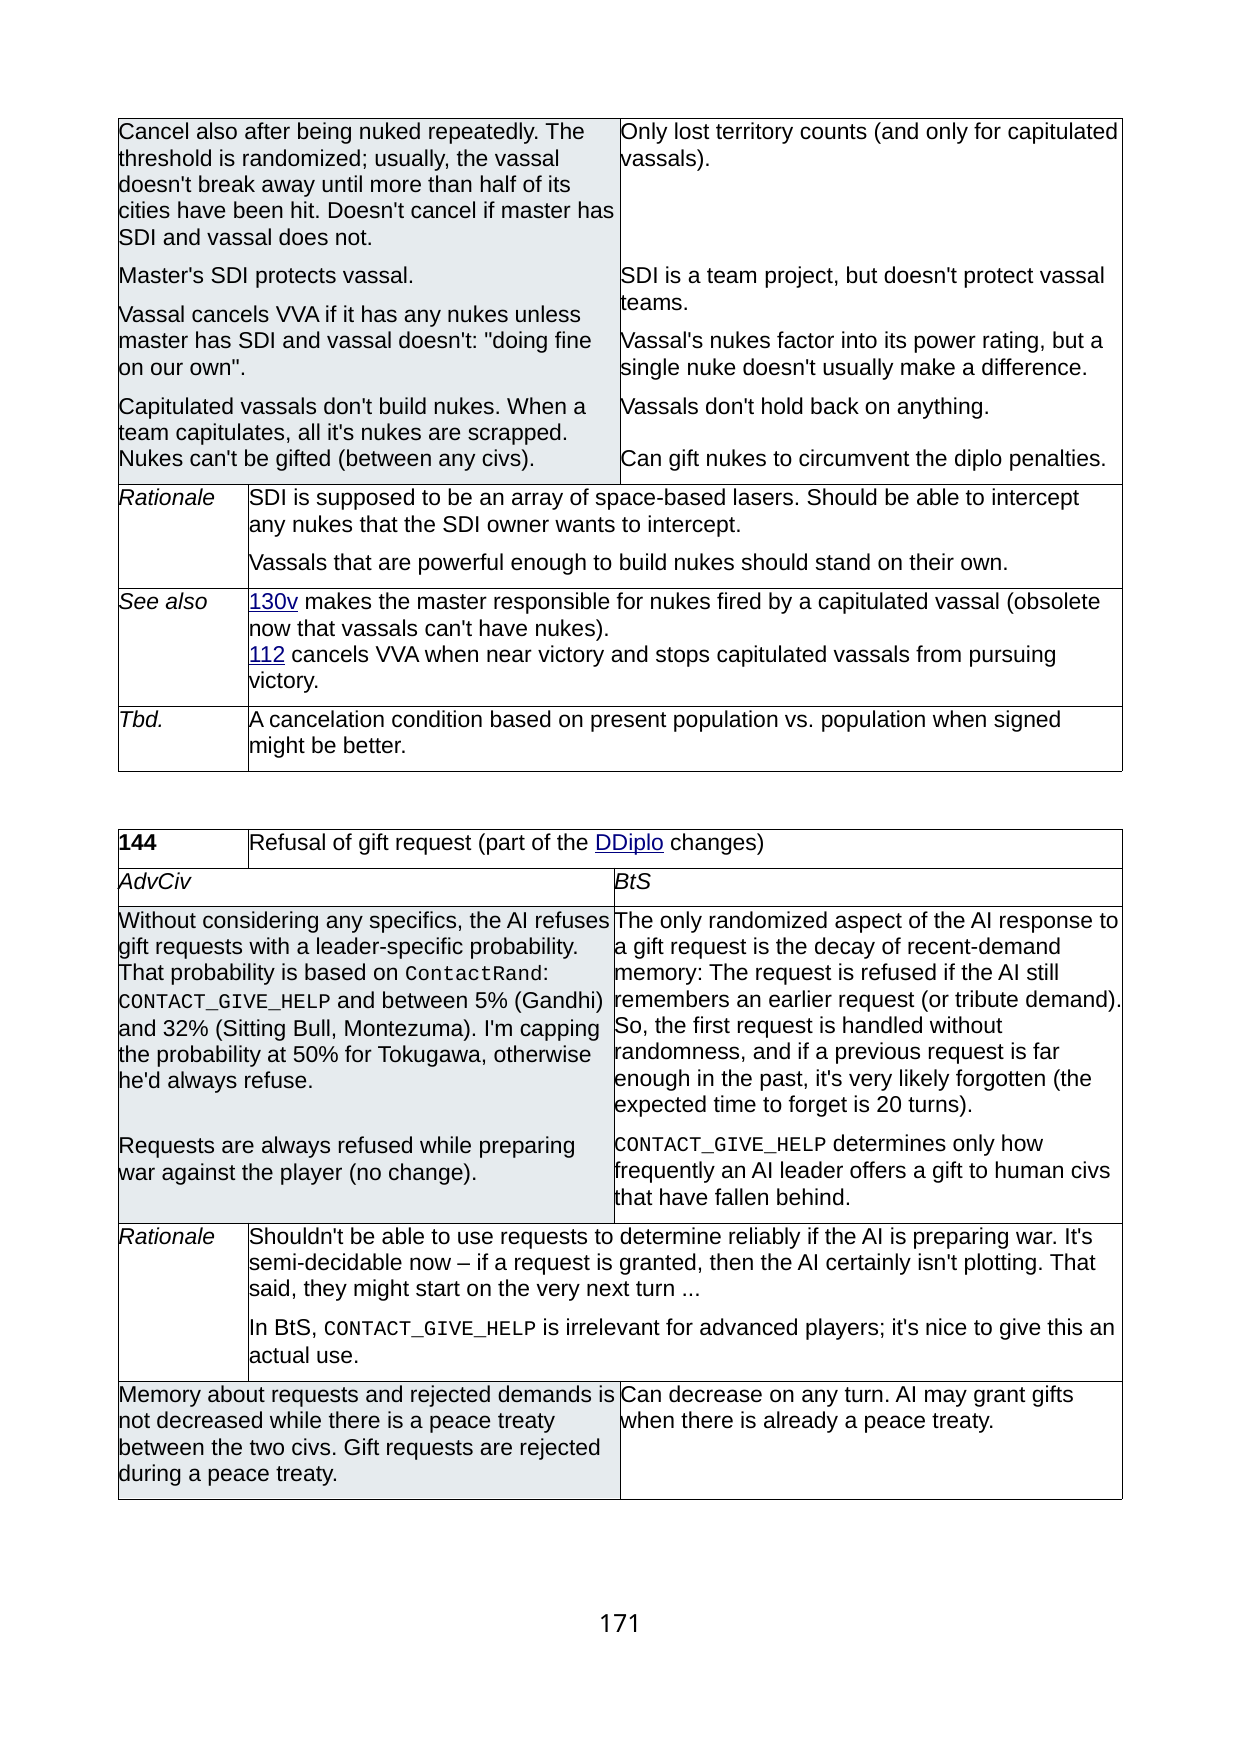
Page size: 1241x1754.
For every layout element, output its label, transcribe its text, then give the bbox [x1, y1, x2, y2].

table_cell See also [119, 589, 248, 706]
table_cell A cancelation condition based on present population vs. population when signed might be better. [249, 707, 1122, 771]
table_cell Can decrease on any turn. AI may grant gifts when there is already a peace treaty. [621, 1382, 1122, 1498]
table_cell Rationale [119, 485, 248, 588]
table_cell Rationale [119, 1224, 248, 1381]
table_cell Only lost territory counts (and only for capitulated vassals). SDI is a team project, but doesn't protect vassal teams. Vassal's nukes factor into its power rating, but a single nuke doesn't usually make a difference. Vassals don't hold back on anything. Can gift nukes to circumvent the diplo penalties. [621, 119, 1122, 484]
table_cell AdvCiv [119, 869, 614, 906]
table_header 144 [119, 830, 248, 868]
table_cell 130v makes the master responsible for nukes fired by a capitulated vassal (obsolete now that vassals can't have nukes). 112 cancels VVA when near victory and stops capitulated vassals from pursuing victory. [249, 589, 1122, 706]
table_cell Shouldn't be able to use requests to determine reliably if the AI is preparing war. It's semi-decidable now – if a request is granted, then the AI certainly isn't plotting. That said, they might start on the very next turn ... In BtS, CONTACT_GIVE_HELP is irrelevant for advanced players; it's nice to give this an actual use. [249, 1224, 1122, 1381]
table_cell BtS [615, 869, 1122, 906]
table_cell The only randomized aspect of the AI response to a gift request is the decay of recent-demand memory: The request is refused if the AI still remembers an earlier request (or tribute demand). So, the first request is handled without randomness, and if a previous request is far enough in the past, it's very likely forgotten (the expected time to forget is 20 turns). CONTACT_GIVE_HELP determines only how frequently an AI leader offers a gift to human civs that have fallen behind. [615, 907, 1122, 1223]
table_cell Memory about requests and rejected demands is not decreased while there is a peace treaty between the two civs. Gift requests are rejected during a peace treaty. [119, 1382, 620, 1498]
table_header Refusal of gift request (part of the DDiplo changes) [249, 830, 1122, 868]
table_cell Without considering any specifics, the AI refuses gift requests with a leader-specific probability. That probability is based on ContactRand: CONTACT_GIVE_HELP and between 5% (Gandhi) and 32% (Sitting Bull, Montezuma). I'm capping the probability at 50% for Tokugawa, otherwise he'd always refuse. Requests are always refused while preparing war against the player (no change). [119, 907, 614, 1223]
table_cell SDI is supposed to be an array of space-based lasers. Should be able to intercept any nukes that the SDI owner wants to intercept. Vassals that are powerful enough to build nukes should stand on their own. [249, 485, 1122, 588]
table_cell Tbd. [119, 707, 248, 771]
table_cell Cancel also after being nuked repeatedly. The threshold is randomized; usually, the vassal doesn't break away until more than half of its cities have been hit. Doesn't cancel if master has SDI and vassal does not. Master's SDI protects vassal. Vassal cancels VVA if it has any nukes unless master has SDI and vassal doesn't: "doing fine on our own". Capitulated vassals don't build nukes. When a team capitulates, all it's nukes are scrapped. Nukes can't be gifted (between any civs). [119, 119, 620, 484]
